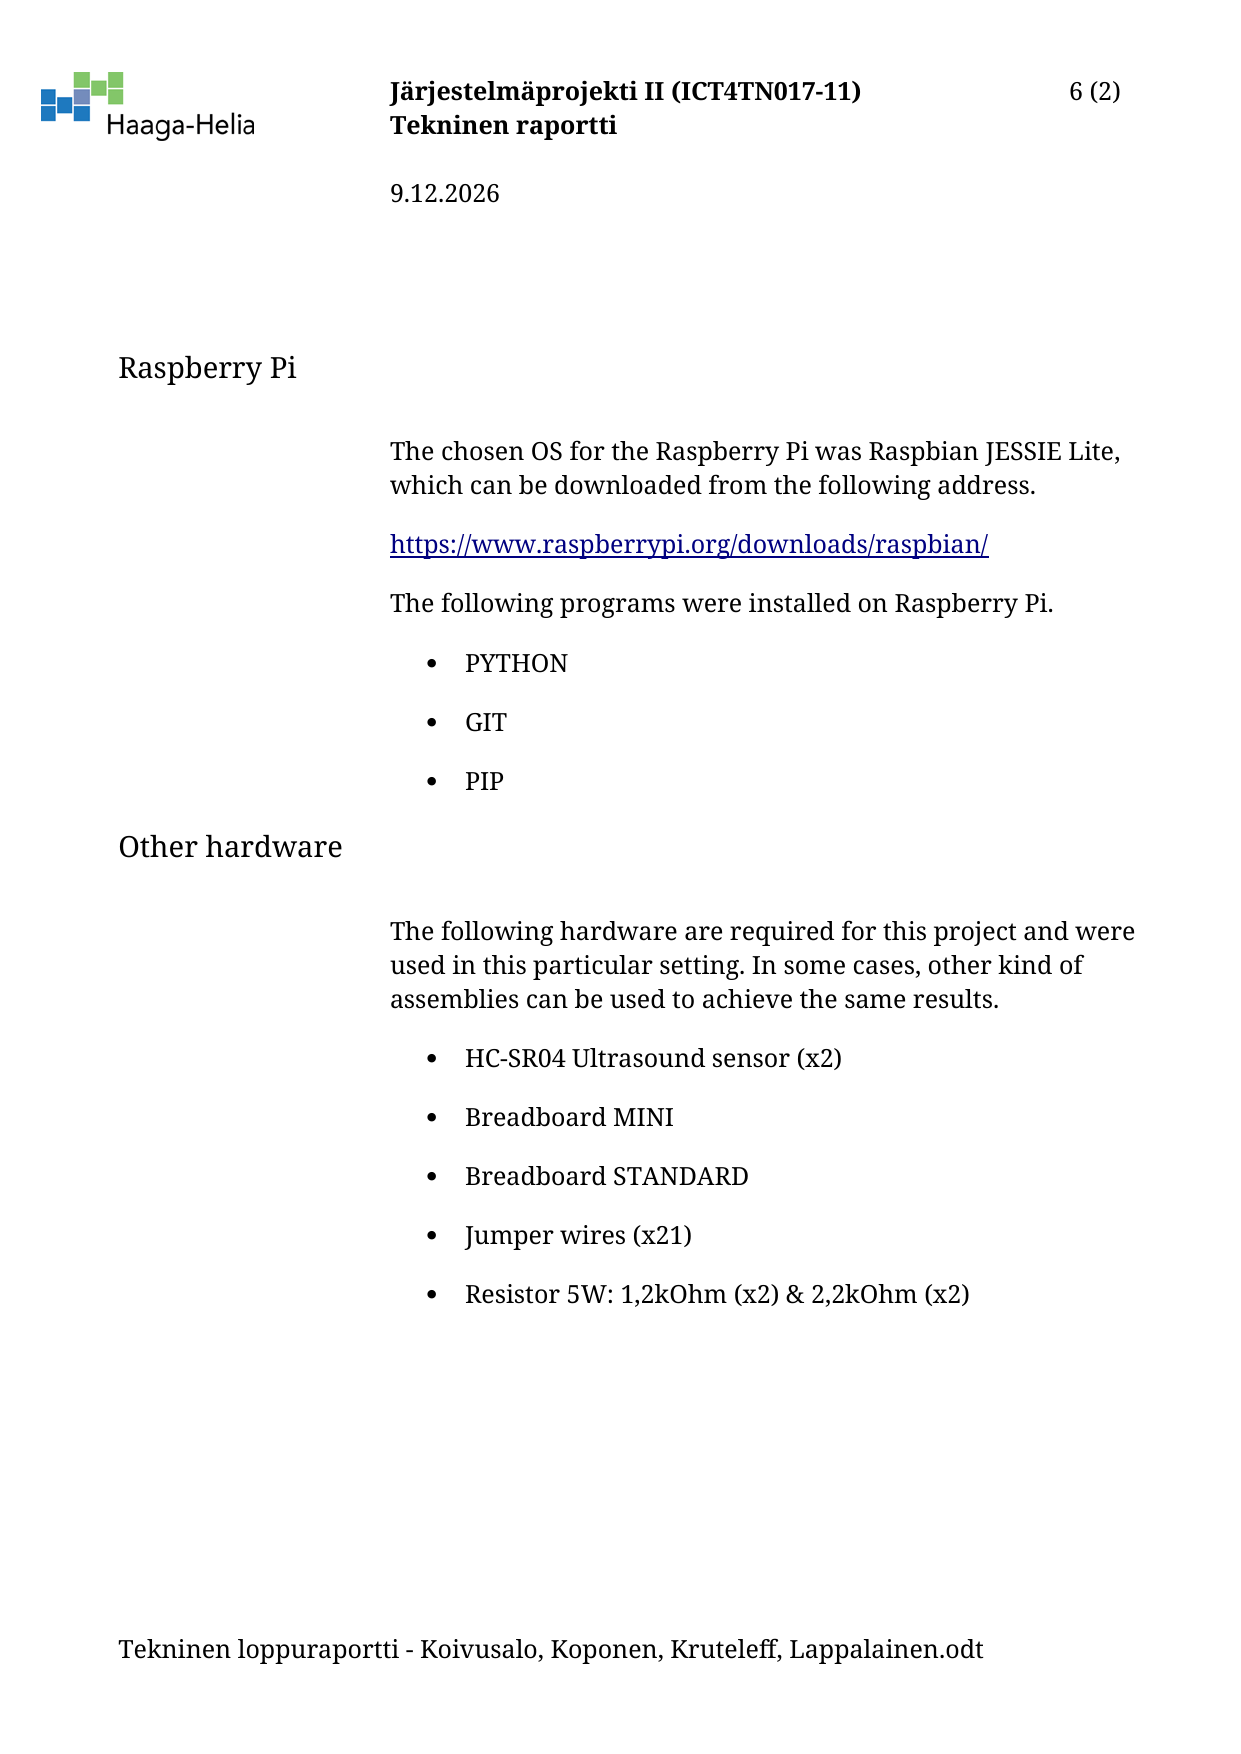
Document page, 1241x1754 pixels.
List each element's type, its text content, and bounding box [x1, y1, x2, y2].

subtitle Other hardware [118, 827, 1152, 866]
list Breadboard MINI [427, 1100, 1152, 1134]
text The following programs were installed on Raspberry Pi. [390, 586, 1152, 620]
text The chosen OS for the Raspberry Pi was Raspbian JESSIE Lite, which can be downloaded from the following address. [390, 434, 1152, 502]
list PIP [427, 763, 1152, 797]
list GIT [427, 704, 1152, 738]
list Resistor 5W: 1,2kOhm (x2) & 2,2kOhm (x2) [427, 1277, 1152, 1311]
list Jumper wires (x21) [427, 1218, 1152, 1252]
text The following hardware are required for this project and were used in this particular setting. In some cases, other kind of assemblies can be used to achieve the same results. [390, 913, 1152, 1016]
subtitle Raspberry Pi [118, 347, 1152, 387]
text https://www.raspberrypi.org/downloads/raspbian/ [390, 527, 1152, 561]
list HC-SR04 Ultrasound sensor (x2) [427, 1041, 1152, 1075]
list PYTHON [427, 645, 1152, 679]
list Breadboard STANDARD [427, 1159, 1152, 1193]
